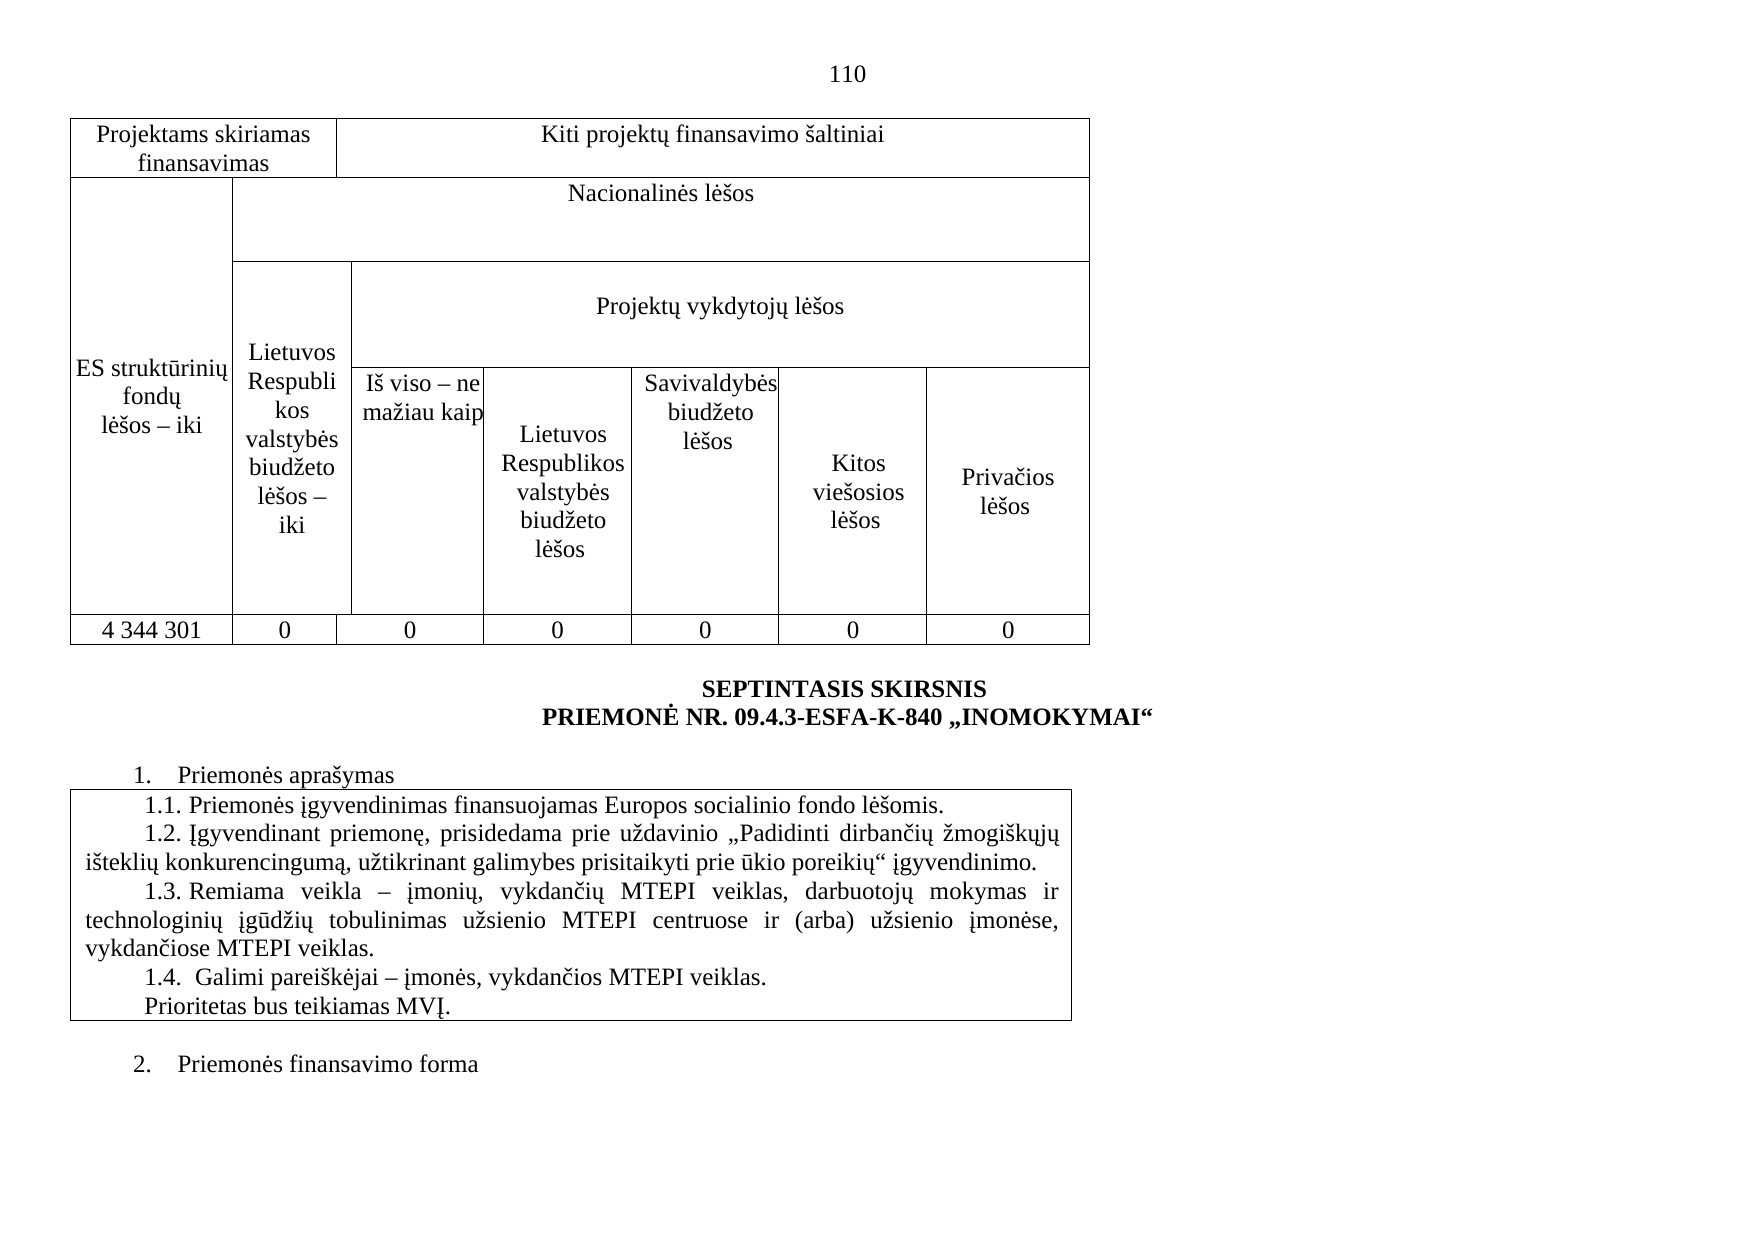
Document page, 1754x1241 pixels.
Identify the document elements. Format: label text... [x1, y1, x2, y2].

table_cell 0 [484, 615, 631, 644]
text SEPTINTASIS SKIRSNIS [59, 674, 1636, 702]
table_cell Lietuvos Respublikos valstybės biudžeto lėšos – iki [233, 262, 351, 614]
table_cell 1.4. Galimi pareiškėjai – įmonės, vykdančios MTEPI veiklas. Prioritetas bus teikiamas MVĮ. [71, 962, 1071, 1020]
table_header 1.1. Priemonės įgyvendinimas finansuojamas Europos socialinio fondo lėšomis. [71, 790, 1071, 818]
table_cell 1.2. Įgyvendinant priemonę, prisidedama prie uždavinio „Padidinti dirbančių žmogiškųjų išteklių konkurencingumą, užtikrinant galimybes prisitaikyti prie ūkio poreikių“ įgyvendinimo. [71, 819, 1071, 876]
text 2. Priemonės finansavimo forma [133, 1049, 1636, 1078]
table_cell Savivaldybės biudžeto lėšos [632, 368, 778, 614]
table_cell Nacionalinės lėšos [233, 178, 1089, 261]
table_header Kiti projektų finansavimo šaltiniai [337, 119, 1089, 177]
table_cell 0 [927, 615, 1089, 644]
table_cell Lietuvos Respublikos valstybės biudžeto lėšos [484, 368, 631, 614]
text PRIEMONĖ NR. 09.4.3-ESFA-K-840 „inomokymai“ [59, 702, 1636, 731]
table_cell Privačios lėšos [927, 368, 1089, 614]
table_cell 0 [779, 615, 926, 644]
table_cell ES struktūrinių fondų lėšos – iki [71, 178, 232, 614]
table_cell 0 [233, 615, 336, 644]
table_cell 1.3. Remiama veikla – įmonių, vykdančių MTEPI veiklas, darbuotojų mokymas ir technologinių įgūdžių tobulinimas užsienio MTEPI centruose ir (arba) užsienio įmonėse, vykdančiose MTEPI veiklas. [71, 876, 1071, 962]
table_header Projektams skiriamas finansavimas [71, 119, 336, 177]
table_cell 0 [632, 615, 778, 644]
table_cell 4 344 301 [71, 615, 232, 644]
table_cell Iš viso – ne mažiau kaip [352, 368, 483, 614]
text 1. Priemonės aprašymas [133, 760, 1636, 789]
table_cell Kitos viešosios lėšos [779, 368, 926, 614]
table_cell 0 [337, 615, 483, 644]
table_cell Projektų vykdytojų lėšos [352, 262, 1089, 367]
